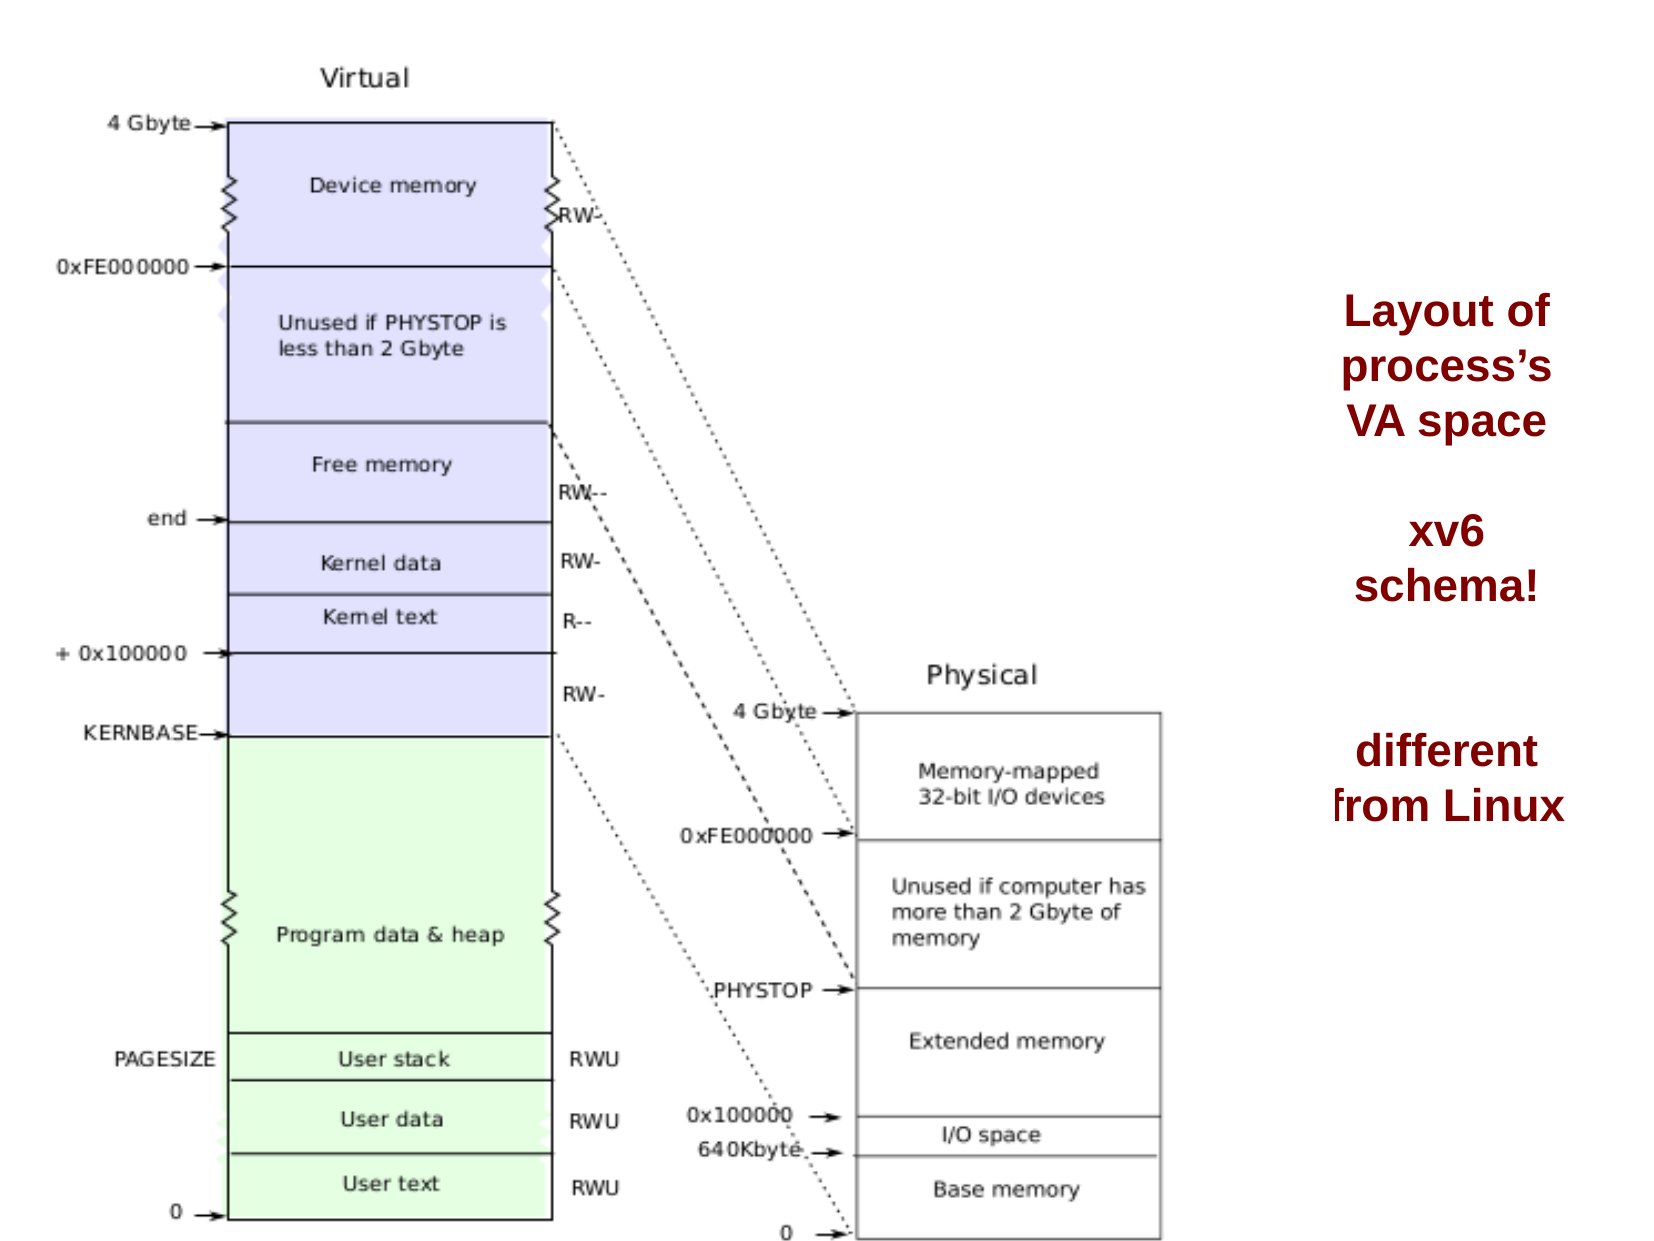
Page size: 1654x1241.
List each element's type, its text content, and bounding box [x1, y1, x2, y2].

title Layout of process’s VA space xv6 schema! different from Linux [1335, 299, 1571, 813]
picture [0, 17, 1335, 1241]
